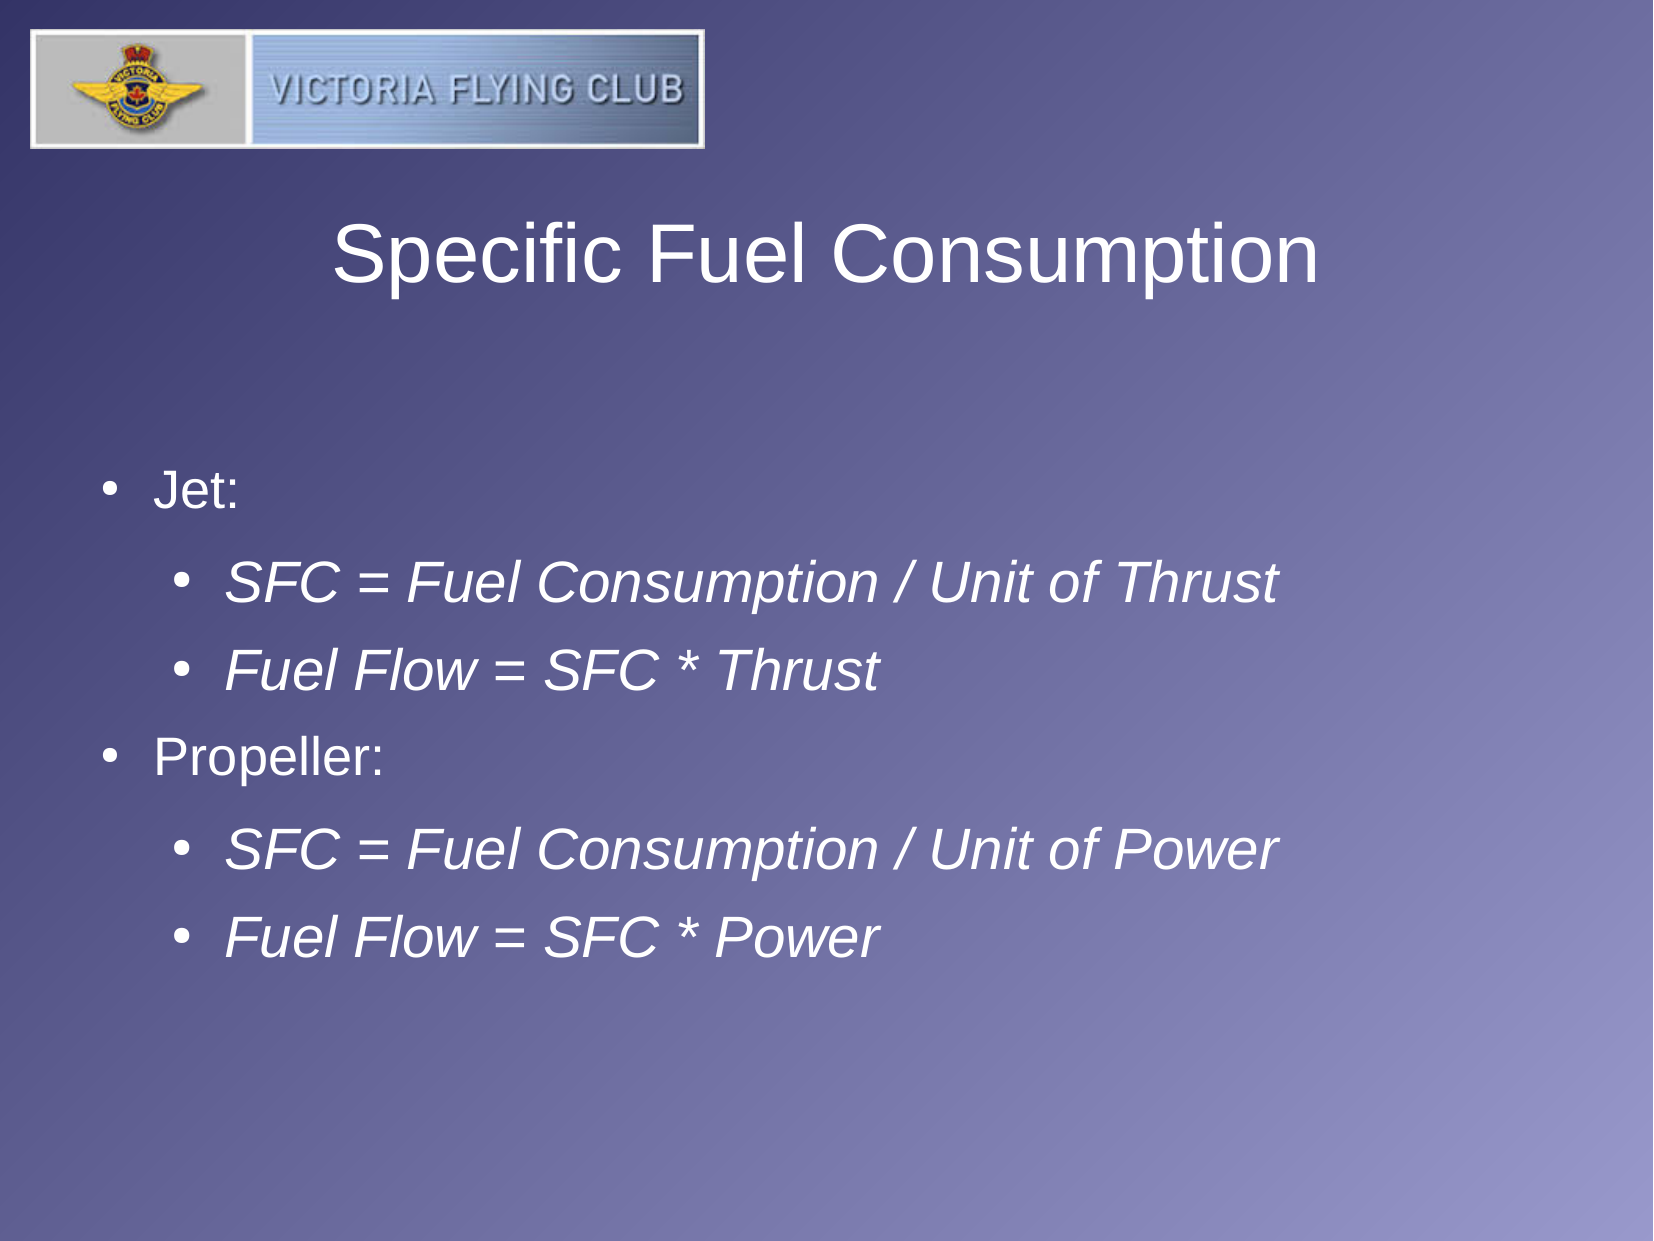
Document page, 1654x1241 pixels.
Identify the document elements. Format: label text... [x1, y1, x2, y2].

list Jet: SFC = Fuel Consumption / Unit of Thrust Fuel Flow = SFC * Thrust Propeller: SFC = Fuel Consumption / Unit of Power Fuel Flow = SFC * Power [82, 375, 1571, 1095]
picture [30, 29, 705, 149]
title Specific Fuel Consumption [82, 150, 1571, 358]
